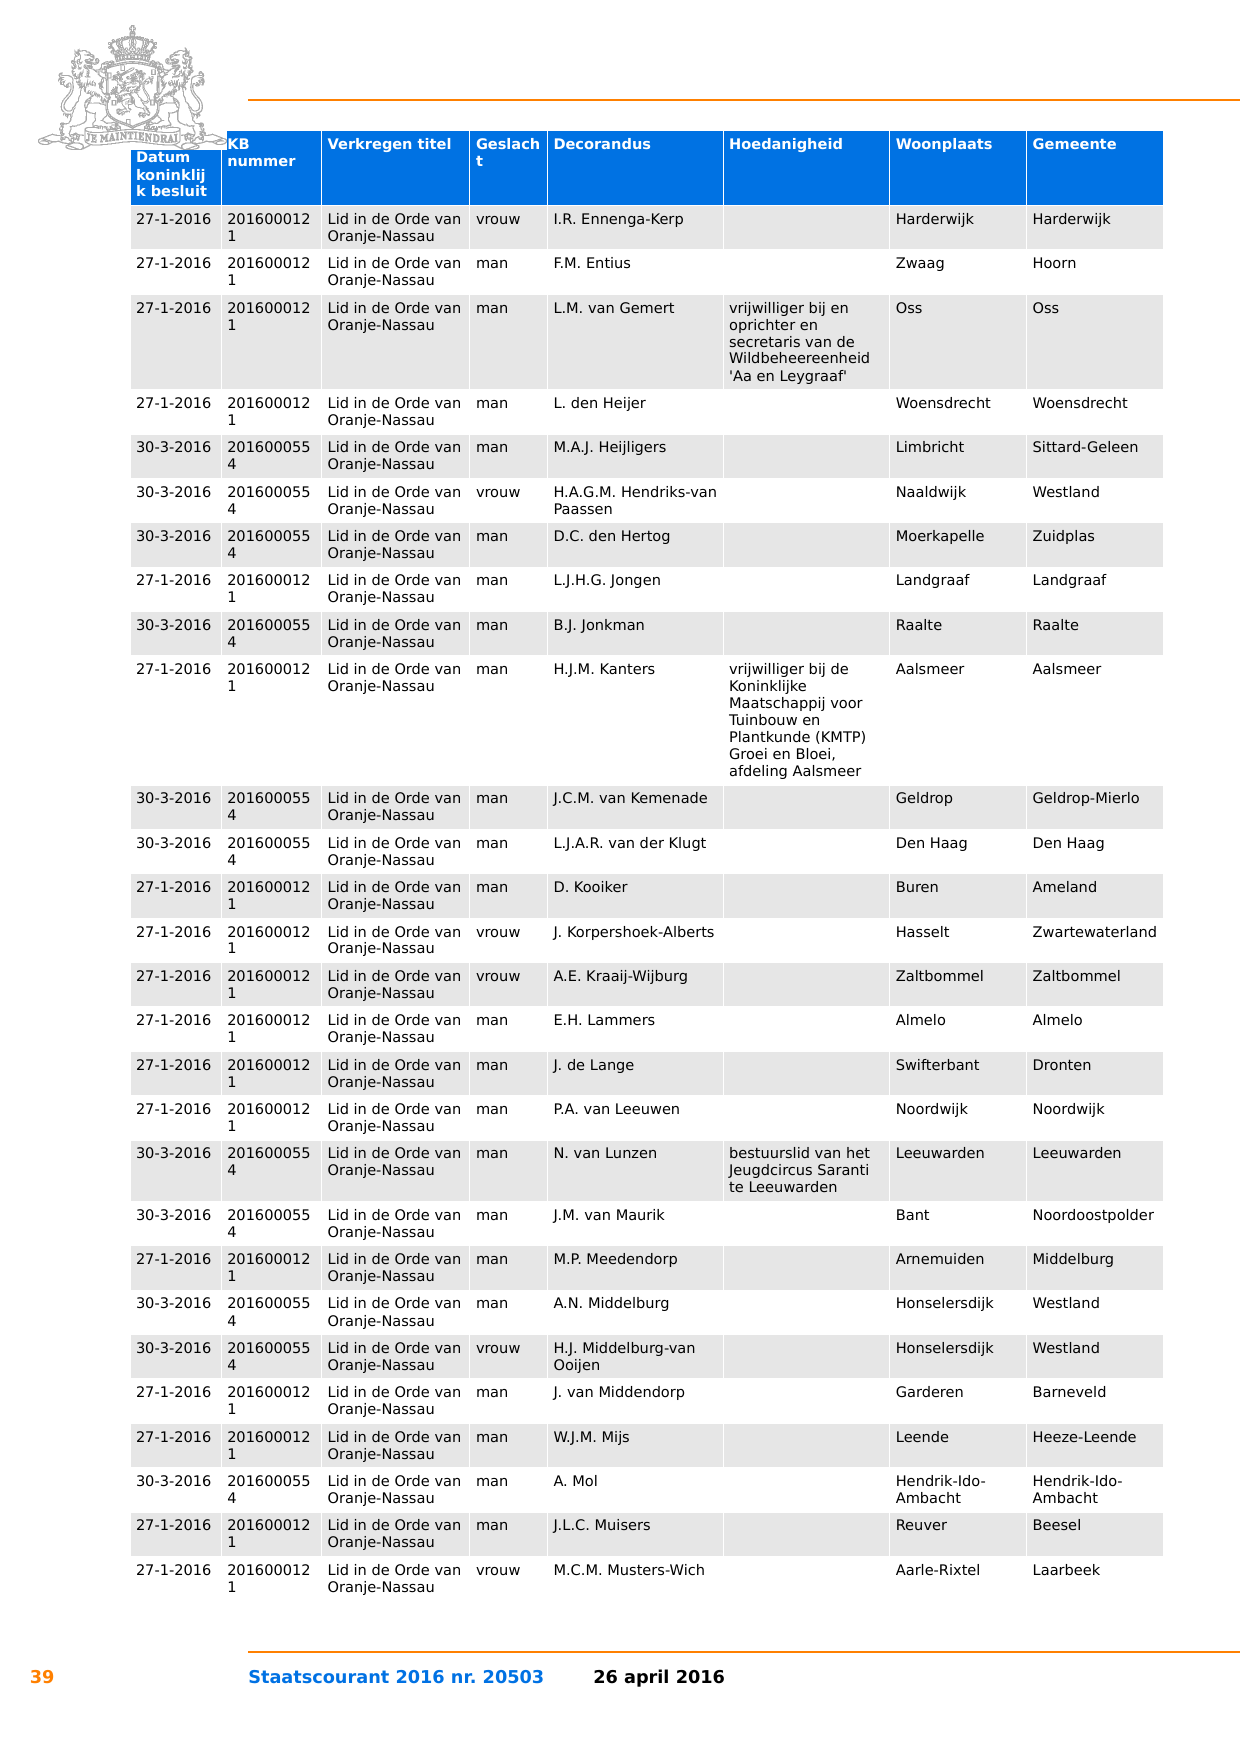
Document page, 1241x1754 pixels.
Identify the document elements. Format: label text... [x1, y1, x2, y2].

table_cell man [470, 1424, 547, 1467]
table_cell man [470, 874, 547, 918]
table_cell vrouw [470, 206, 547, 249]
table_header Datum koninklijk besluit [131, 150, 221, 205]
table_cell B.J. Jonkman [548, 612, 723, 655]
table_cell Zwartewaterland [1027, 919, 1163, 962]
table_cell Lid in de Orde van Oranje-Nassau [322, 1557, 469, 1600]
table_cell Almelo [890, 1008, 1026, 1051]
table_cell J. Korpershoek-Alberts [548, 919, 723, 962]
table_cell Lid in de Orde van Oranje-Nassau [322, 523, 469, 567]
table_cell 27-1-2016 [131, 295, 221, 389]
table_cell Lid in de Orde van Oranje-Nassau [322, 963, 469, 1006]
table_cell 2016000554 [222, 435, 321, 478]
table_cell 2016000121 [222, 919, 321, 962]
table_cell [724, 963, 889, 1006]
table_header Woonplaats [890, 131, 1026, 205]
table_cell 27-1-2016 [131, 390, 221, 433]
table_cell Aarle-Rixtel [890, 1557, 1026, 1600]
table_cell Lid in de Orde van Oranje-Nassau [322, 435, 469, 478]
table_cell [724, 1380, 889, 1423]
table_cell Noordwijk [890, 1096, 1026, 1139]
table_cell Middelburg [1027, 1246, 1163, 1290]
table_cell 30-3-2016 [131, 1468, 221, 1512]
table_cell [724, 1424, 889, 1467]
table_cell [724, 1008, 889, 1051]
table_cell Reuver [890, 1513, 1026, 1556]
table_cell Lid in de Orde van Oranje-Nassau [322, 830, 469, 873]
table_cell Barneveld [1027, 1380, 1163, 1423]
table_cell Oss [890, 295, 1026, 389]
table_cell [724, 1291, 889, 1334]
table_cell H.J. Middelburg-van Ooijen [548, 1335, 723, 1378]
table_cell Dronten [1027, 1052, 1163, 1095]
table_cell L.J.A.R. van der Klugt [548, 830, 723, 873]
table_cell 2016000121 [222, 568, 321, 611]
table_cell 27-1-2016 [131, 1096, 221, 1139]
table_cell Lid in de Orde van Oranje-Nassau [322, 656, 469, 784]
table_cell [724, 612, 889, 655]
table_cell Noordwijk [1027, 1096, 1163, 1139]
table_cell man [470, 568, 547, 611]
table_cell vrijwilliger bij en oprichter en secretaris van de Wildbeheereenheid 'Aa en Leygraaf' [724, 295, 889, 389]
table_cell 30-3-2016 [131, 1291, 221, 1334]
table_cell Zuidplas [1027, 523, 1163, 567]
table_cell Lid in de Orde van Oranje-Nassau [322, 1424, 469, 1467]
table_cell 2016000554 [222, 1141, 321, 1201]
table_cell Lid in de Orde van Oranje-Nassau [322, 1468, 469, 1512]
table_cell Moerkapelle [890, 523, 1026, 567]
table_cell Lid in de Orde van Oranje-Nassau [322, 1008, 469, 1051]
table_cell Woensdrecht [890, 390, 1026, 433]
table_cell [724, 1468, 889, 1512]
table_cell [724, 523, 889, 567]
table_cell Westland [1027, 1291, 1163, 1334]
table_cell 2016000121 [222, 1096, 321, 1139]
table_cell 2016000554 [222, 1335, 321, 1378]
table_cell 2016000121 [222, 1424, 321, 1467]
table_cell Lid in de Orde van Oranje-Nassau [322, 1335, 469, 1378]
table_cell 27-1-2016 [131, 568, 221, 611]
table_cell Almelo [1027, 1008, 1163, 1051]
table_header Verkregen titel [322, 131, 469, 205]
table_cell Oss [1027, 295, 1163, 389]
table_cell 2016000121 [222, 1380, 321, 1423]
table_cell Lid in de Orde van Oranje-Nassau [322, 1246, 469, 1290]
table_cell Lid in de Orde van Oranje-Nassau [322, 612, 469, 655]
table_cell 2016000554 [222, 1468, 321, 1512]
table_cell 30-3-2016 [131, 612, 221, 655]
table_cell man [470, 435, 547, 478]
table_cell [724, 1246, 889, 1290]
table_cell Lid in de Orde van Oranje-Nassau [322, 1141, 469, 1201]
table_cell Lid in de Orde van Oranje-Nassau [322, 1202, 469, 1245]
table_cell [724, 1052, 889, 1095]
table_cell H.J.M. Kanters [548, 656, 723, 784]
table_cell Lid in de Orde van Oranje-Nassau [322, 919, 469, 962]
table_cell man [470, 1468, 547, 1512]
table_cell man [470, 1096, 547, 1139]
table_cell [724, 479, 889, 522]
table_cell Buren [890, 874, 1026, 918]
table_cell 2016000121 [222, 963, 321, 1006]
table_cell man [470, 786, 547, 829]
table_cell J.L.C. Muisers [548, 1513, 723, 1556]
table_cell [724, 250, 889, 294]
table_cell Lid in de Orde van Oranje-Nassau [322, 568, 469, 611]
table_cell 27-1-2016 [131, 1513, 221, 1556]
table_cell E.H. Lammers [548, 1008, 723, 1051]
table_cell 2016000554 [222, 523, 321, 567]
table_cell P.A. van Leeuwen [548, 1096, 723, 1139]
table_cell 27-1-2016 [131, 1052, 221, 1095]
table_cell man [470, 1291, 547, 1334]
table_cell [724, 830, 889, 873]
table_cell [724, 874, 889, 918]
table_cell J.M. van Maurik [548, 1202, 723, 1245]
table_cell 2016000121 [222, 250, 321, 294]
table_cell 30-3-2016 [131, 1141, 221, 1201]
table_cell man [470, 250, 547, 294]
table_cell [724, 786, 889, 829]
table_cell Ameland [1027, 874, 1163, 918]
table_cell Leeuwarden [1027, 1141, 1163, 1201]
table_header Gemeente [1027, 131, 1163, 205]
table_cell [724, 435, 889, 478]
table_cell man [470, 390, 547, 433]
table_cell man [470, 523, 547, 567]
table_cell 2016000554 [222, 479, 321, 522]
table_cell 27-1-2016 [131, 1008, 221, 1051]
table_cell Geldrop-Mierlo [1027, 786, 1163, 829]
table_cell 30-3-2016 [131, 786, 221, 829]
table_cell Leeuwarden [890, 1141, 1026, 1201]
table_cell [724, 1335, 889, 1378]
table_cell 27-1-2016 [131, 206, 221, 249]
table_cell Hoorn [1027, 250, 1163, 294]
table_cell 2016000121 [222, 1557, 321, 1600]
table_cell man [470, 656, 547, 784]
table_cell Sittard-Geleen [1027, 435, 1163, 478]
table_cell Lid in de Orde van Oranje-Nassau [322, 250, 469, 294]
table_cell Den Haag [890, 830, 1026, 873]
table_cell Noordoostpolder [1027, 1202, 1163, 1245]
table_cell Lid in de Orde van Oranje-Nassau [322, 786, 469, 829]
table_header Decorandus [548, 131, 723, 205]
table_cell Hendrik-Ido-Ambacht [890, 1468, 1026, 1512]
table_cell 2016000121 [222, 295, 321, 389]
table_cell man [470, 1052, 547, 1095]
table_cell L.M. van Gemert [548, 295, 723, 389]
table_cell [724, 568, 889, 611]
table_cell Zaltbommel [890, 963, 1026, 1006]
table_cell 2016000554 [222, 786, 321, 829]
table_cell [724, 1513, 889, 1556]
table_cell M.P. Meedendorp [548, 1246, 723, 1290]
table_cell J. van Middendorp [548, 1380, 723, 1423]
table_cell Lid in de Orde van Oranje-Nassau [322, 479, 469, 522]
table_cell vrouw [470, 1557, 547, 1600]
table_cell Naaldwijk [890, 479, 1026, 522]
table_cell bestuurslid van het Jeugdcircus Saranti te Leeuwarden [724, 1141, 889, 1201]
table_cell A. Mol [548, 1468, 723, 1512]
table_cell [724, 1557, 889, 1600]
table_cell Zaltbommel [1027, 963, 1163, 1006]
table_cell [724, 1202, 889, 1245]
table_cell Lid in de Orde van Oranje-Nassau [322, 1513, 469, 1556]
table_cell L.J.H.G. Jongen [548, 568, 723, 611]
table_cell Arnemuiden [890, 1246, 1026, 1290]
table_cell 30-3-2016 [131, 1335, 221, 1378]
table_cell Geldrop [890, 786, 1026, 829]
table_cell Heeze-Leende [1027, 1424, 1163, 1467]
table_cell Westland [1027, 1335, 1163, 1378]
table_header KB nummer [222, 131, 321, 205]
table_cell Lid in de Orde van Oranje-Nassau [322, 206, 469, 249]
table_cell 27-1-2016 [131, 1557, 221, 1600]
table_cell N. van Lunzen [548, 1141, 723, 1201]
table_cell Landgraaf [1027, 568, 1163, 611]
table_cell J. de Lange [548, 1052, 723, 1095]
table_cell 27-1-2016 [131, 656, 221, 784]
table_cell Harderwijk [890, 206, 1026, 249]
table_cell Honselersdijk [890, 1291, 1026, 1334]
table_cell Swifterbant [890, 1052, 1026, 1095]
table_cell Lid in de Orde van Oranje-Nassau [322, 390, 469, 433]
table_cell 27-1-2016 [131, 1424, 221, 1467]
table_cell 30-3-2016 [131, 1202, 221, 1245]
table_cell 2016000121 [222, 390, 321, 433]
table_cell Beesel [1027, 1513, 1163, 1556]
table_cell I.R. Ennenga-Kerp [548, 206, 723, 249]
table_cell Lid in de Orde van Oranje-Nassau [322, 1052, 469, 1095]
table_cell Aalsmeer [1027, 656, 1163, 784]
table_cell man [470, 1513, 547, 1556]
table_cell vrouw [470, 919, 547, 962]
table_cell Lid in de Orde van Oranje-Nassau [322, 874, 469, 918]
table_cell 27-1-2016 [131, 963, 221, 1006]
table_cell man [470, 1141, 547, 1201]
table_header Geslacht [470, 131, 547, 205]
table_cell Raalte [1027, 612, 1163, 655]
table_cell Bant [890, 1202, 1026, 1245]
table_cell 2016000121 [222, 874, 321, 918]
table_cell 2016000121 [222, 1052, 321, 1095]
table_cell 2016000121 [222, 656, 321, 784]
table_cell 27-1-2016 [131, 874, 221, 918]
table_cell 30-3-2016 [131, 830, 221, 873]
table_cell Lid in de Orde van Oranje-Nassau [322, 295, 469, 389]
table_cell man [470, 295, 547, 389]
table_cell 2016000121 [222, 206, 321, 249]
table_cell Lid in de Orde van Oranje-Nassau [322, 1380, 469, 1423]
table_cell Den Haag [1027, 830, 1163, 873]
table_cell D.C. den Hertog [548, 523, 723, 567]
table_cell vrouw [470, 963, 547, 1006]
table_cell Lid in de Orde van Oranje-Nassau [322, 1096, 469, 1139]
table_header Hoedanigheid [724, 131, 889, 205]
table_cell [724, 919, 889, 962]
table_cell A.N. Middelburg [548, 1291, 723, 1334]
table_cell vrijwilliger bij de Koninklijke Maatschappij voor Tuinbouw en Plantkunde (KMTP) Groei en Bloei, afdeling Aalsmeer [724, 656, 889, 784]
table_cell man [470, 1202, 547, 1245]
table_cell Woensdrecht [1027, 390, 1163, 433]
table_cell 30-3-2016 [131, 435, 221, 478]
table_cell 2016000554 [222, 612, 321, 655]
table_cell 27-1-2016 [131, 919, 221, 962]
table_cell Lid in de Orde van Oranje-Nassau [322, 1291, 469, 1334]
table_cell L. den Heijer [548, 390, 723, 433]
table_cell vrouw [470, 479, 547, 522]
table_cell 2016000121 [222, 1246, 321, 1290]
table_cell 27-1-2016 [131, 1380, 221, 1423]
table_cell M.C.M. Musters-Wich [548, 1557, 723, 1600]
table_cell man [470, 612, 547, 655]
table_cell Aalsmeer [890, 656, 1026, 784]
table_cell 2016000121 [222, 1513, 321, 1556]
picture [38, 25, 227, 150]
table_cell F.M. Entius [548, 250, 723, 294]
table_cell 2016000121 [222, 1008, 321, 1051]
table_cell 30-3-2016 [131, 523, 221, 567]
table_cell 30-3-2016 [131, 479, 221, 522]
table_cell 27-1-2016 [131, 250, 221, 294]
table_cell vrouw [470, 1335, 547, 1378]
table_cell Landgraaf [890, 568, 1026, 611]
table_cell W.J.M. Mijs [548, 1424, 723, 1467]
table_cell Zwaag [890, 250, 1026, 294]
table_cell 2016000554 [222, 1291, 321, 1334]
table_cell man [470, 1008, 547, 1051]
table_cell D. Kooiker [548, 874, 723, 918]
table_cell [724, 1096, 889, 1139]
table_cell M.A.J. Heijligers [548, 435, 723, 478]
table_cell J.C.M. van Kemenade [548, 786, 723, 829]
table_cell 2016000554 [222, 1202, 321, 1245]
table_cell A.E. Kraaij-Wijburg [548, 963, 723, 1006]
table_cell 27-1-2016 [131, 1246, 221, 1290]
table_cell Westland [1027, 479, 1163, 522]
table_cell man [470, 830, 547, 873]
table_cell man [470, 1380, 547, 1423]
table_cell Raalte [890, 612, 1026, 655]
table_cell [724, 206, 889, 249]
table_cell 2016000554 [222, 830, 321, 873]
table_cell Limbricht [890, 435, 1026, 478]
table_cell [724, 390, 889, 433]
table_cell Leende [890, 1424, 1026, 1467]
table_cell Laarbeek [1027, 1557, 1163, 1600]
table_cell Garderen [890, 1380, 1026, 1423]
table_cell Hendrik-Ido-Ambacht [1027, 1468, 1163, 1512]
table_cell man [470, 1246, 547, 1290]
table_cell H.A.G.M. Hendriks-van Paassen [548, 479, 723, 522]
table_cell Honselersdijk [890, 1335, 1026, 1378]
table_cell Harderwijk [1027, 206, 1163, 249]
table_cell Hasselt [890, 919, 1026, 962]
